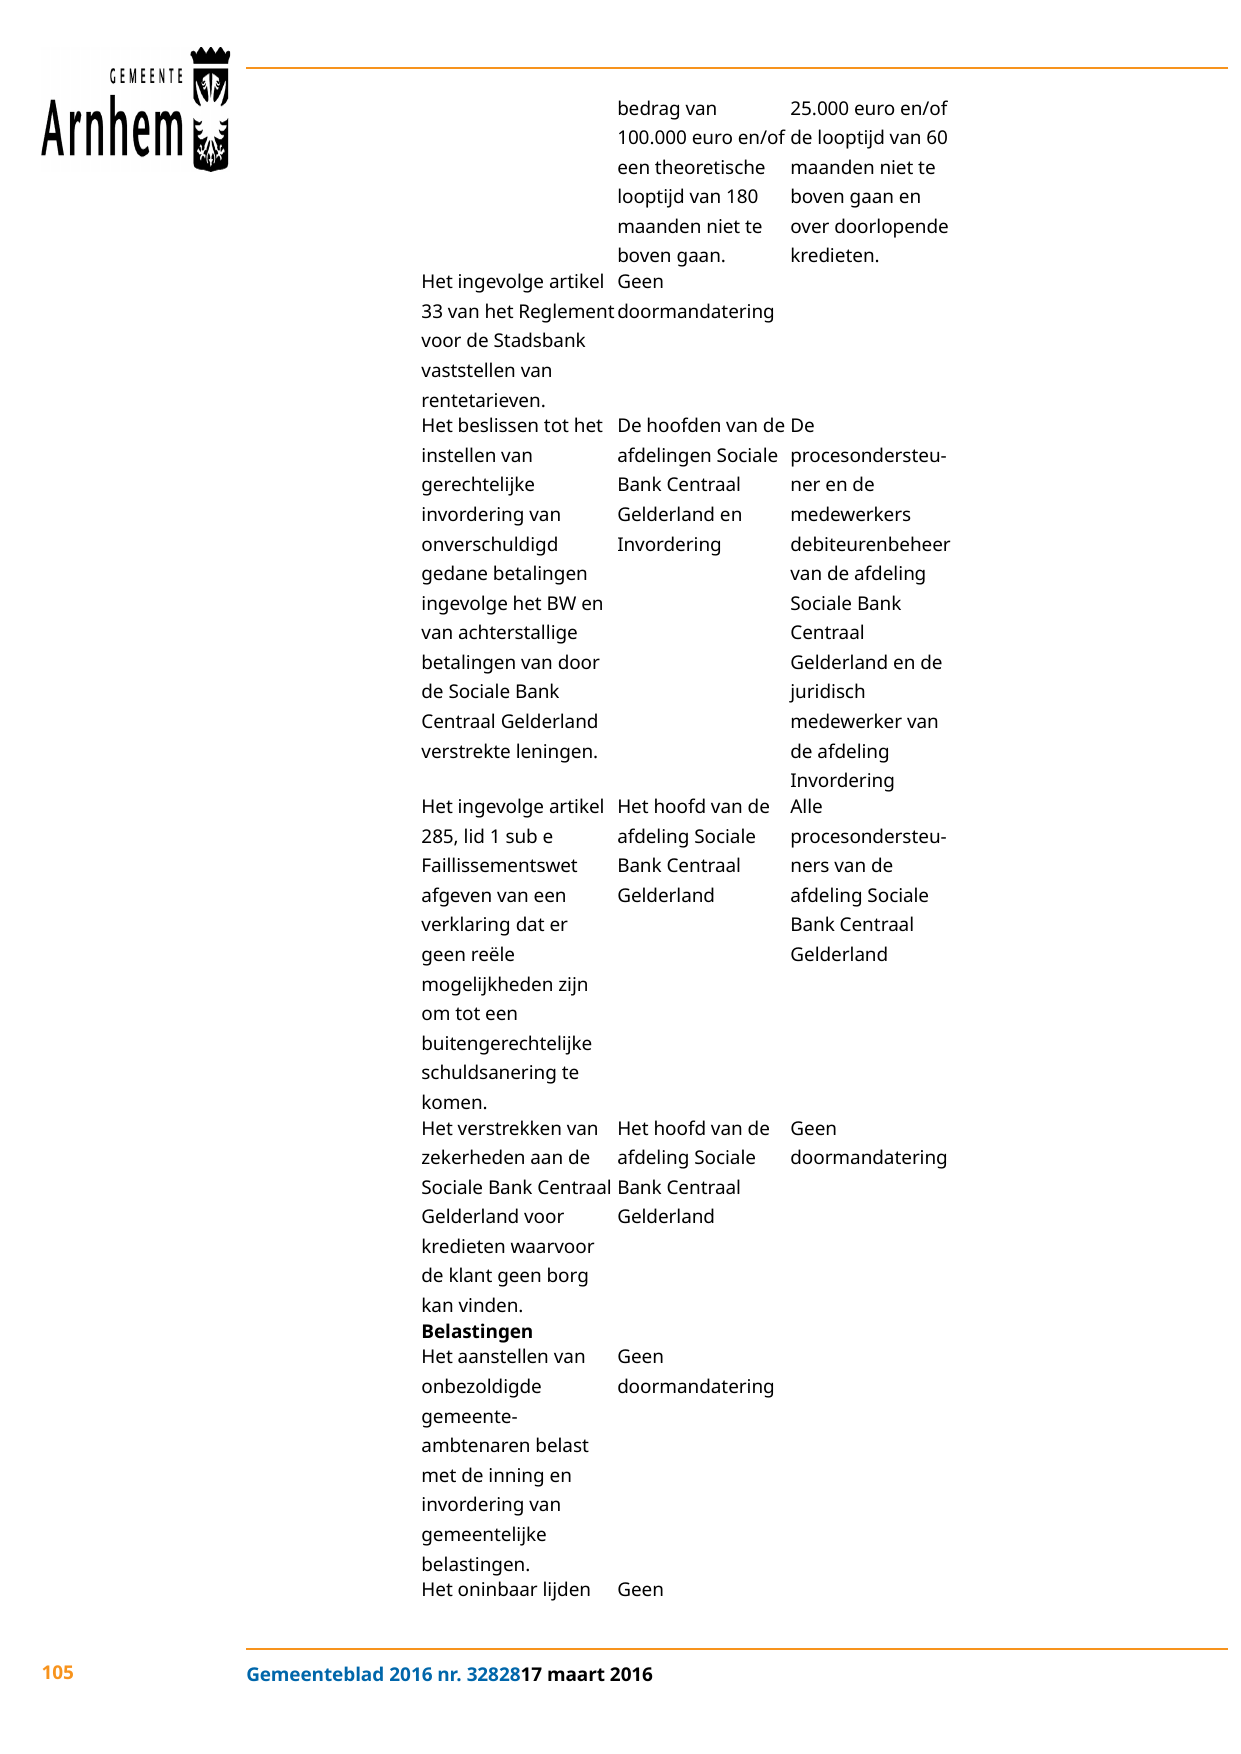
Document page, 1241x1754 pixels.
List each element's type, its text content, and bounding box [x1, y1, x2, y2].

table_cell [963, 413, 1152, 793]
table_cell [790, 1318, 963, 1344]
table_cell [963, 95, 1152, 268]
table_cell [963, 1577, 1152, 1602]
table_cell bedrag van 100.000 euro en/of een theoretische looptijd van 180 maanden niet te boven gaan. [617, 95, 790, 268]
table_cell [248, 793, 421, 1115]
table_cell [790, 1344, 963, 1577]
table_cell [248, 1344, 421, 1577]
table_cell Belastingen [421, 1318, 617, 1344]
table_cell Het verstrekken van zekerheden aan de Sociale Bank Centraal Gelderland voor kredieten waarvoor de klant geen borg kan vinden. [421, 1115, 617, 1318]
table_cell [248, 269, 421, 412]
table_cell Geen [617, 1577, 790, 1602]
table_cell Geen doormandatering [617, 269, 790, 412]
table_cell [963, 1318, 1152, 1344]
table_cell [421, 95, 617, 268]
table_cell Het ingevolge artikel 33 van het Reglement voor de Stadsbank vaststellen van rentetarieven. [421, 269, 617, 412]
table_cell [963, 1115, 1152, 1318]
table_cell Het aanstellen van onbezoldigde gemeente-ambtenaren belast met de inning en invordering van gemeentelijke belastingen. [421, 1344, 617, 1577]
picture [41, 47, 231, 172]
table_cell Alle procesondersteu-ners van de afdeling Sociale Bank Centraal Gelderland [790, 793, 963, 1115]
table_cell [248, 1577, 421, 1602]
table_cell 25.000 euro en/of de looptijd van 60 maanden niet te boven gaan en over doorlopende kredieten. [790, 95, 963, 268]
table_cell [963, 793, 1152, 1115]
table_cell Het ingevolge artikel 285, lid 1 sub e Faillissementswet afgeven van een verklaring dat er geen reële mogelijkheden zijn om tot een buitengerechtelijke schuldsanering te komen. [421, 793, 617, 1115]
table_cell De hoofden van de afdelingen Sociale Bank Centraal Gelderland en Invordering [617, 413, 790, 793]
table_cell [790, 269, 963, 412]
table_cell [963, 1344, 1152, 1577]
table_cell [248, 413, 421, 793]
table_cell [790, 1577, 963, 1602]
table_cell [248, 95, 421, 268]
table_cell Geen doormandatering [790, 1115, 963, 1318]
table_cell [248, 1318, 421, 1344]
table_cell Het beslissen tot het instellen van gerechtelijke invordering van onverschuldigd gedane betalingen ingevolge het BW en van achterstallige betalingen van door de Sociale Bank Centraal Gelderland verstrekte leningen. [421, 413, 617, 793]
table_cell [963, 269, 1152, 412]
table_cell De procesondersteu-ner en de medewerkers debiteurenbeheer van de afdeling Sociale Bank Centraal Gelderland en de juridisch medewerker van de afdeling Invordering [790, 413, 963, 793]
table_cell Het hoofd van de afdeling Sociale Bank Centraal Gelderland [617, 1115, 790, 1318]
table_cell [248, 1115, 421, 1318]
table_cell Het hoofd van de afdeling Sociale Bank Centraal Gelderland [617, 793, 790, 1115]
table_cell Geen doormandatering [617, 1344, 790, 1577]
table_cell [617, 1318, 790, 1344]
table_cell Het oninbaar lijden [421, 1577, 617, 1602]
